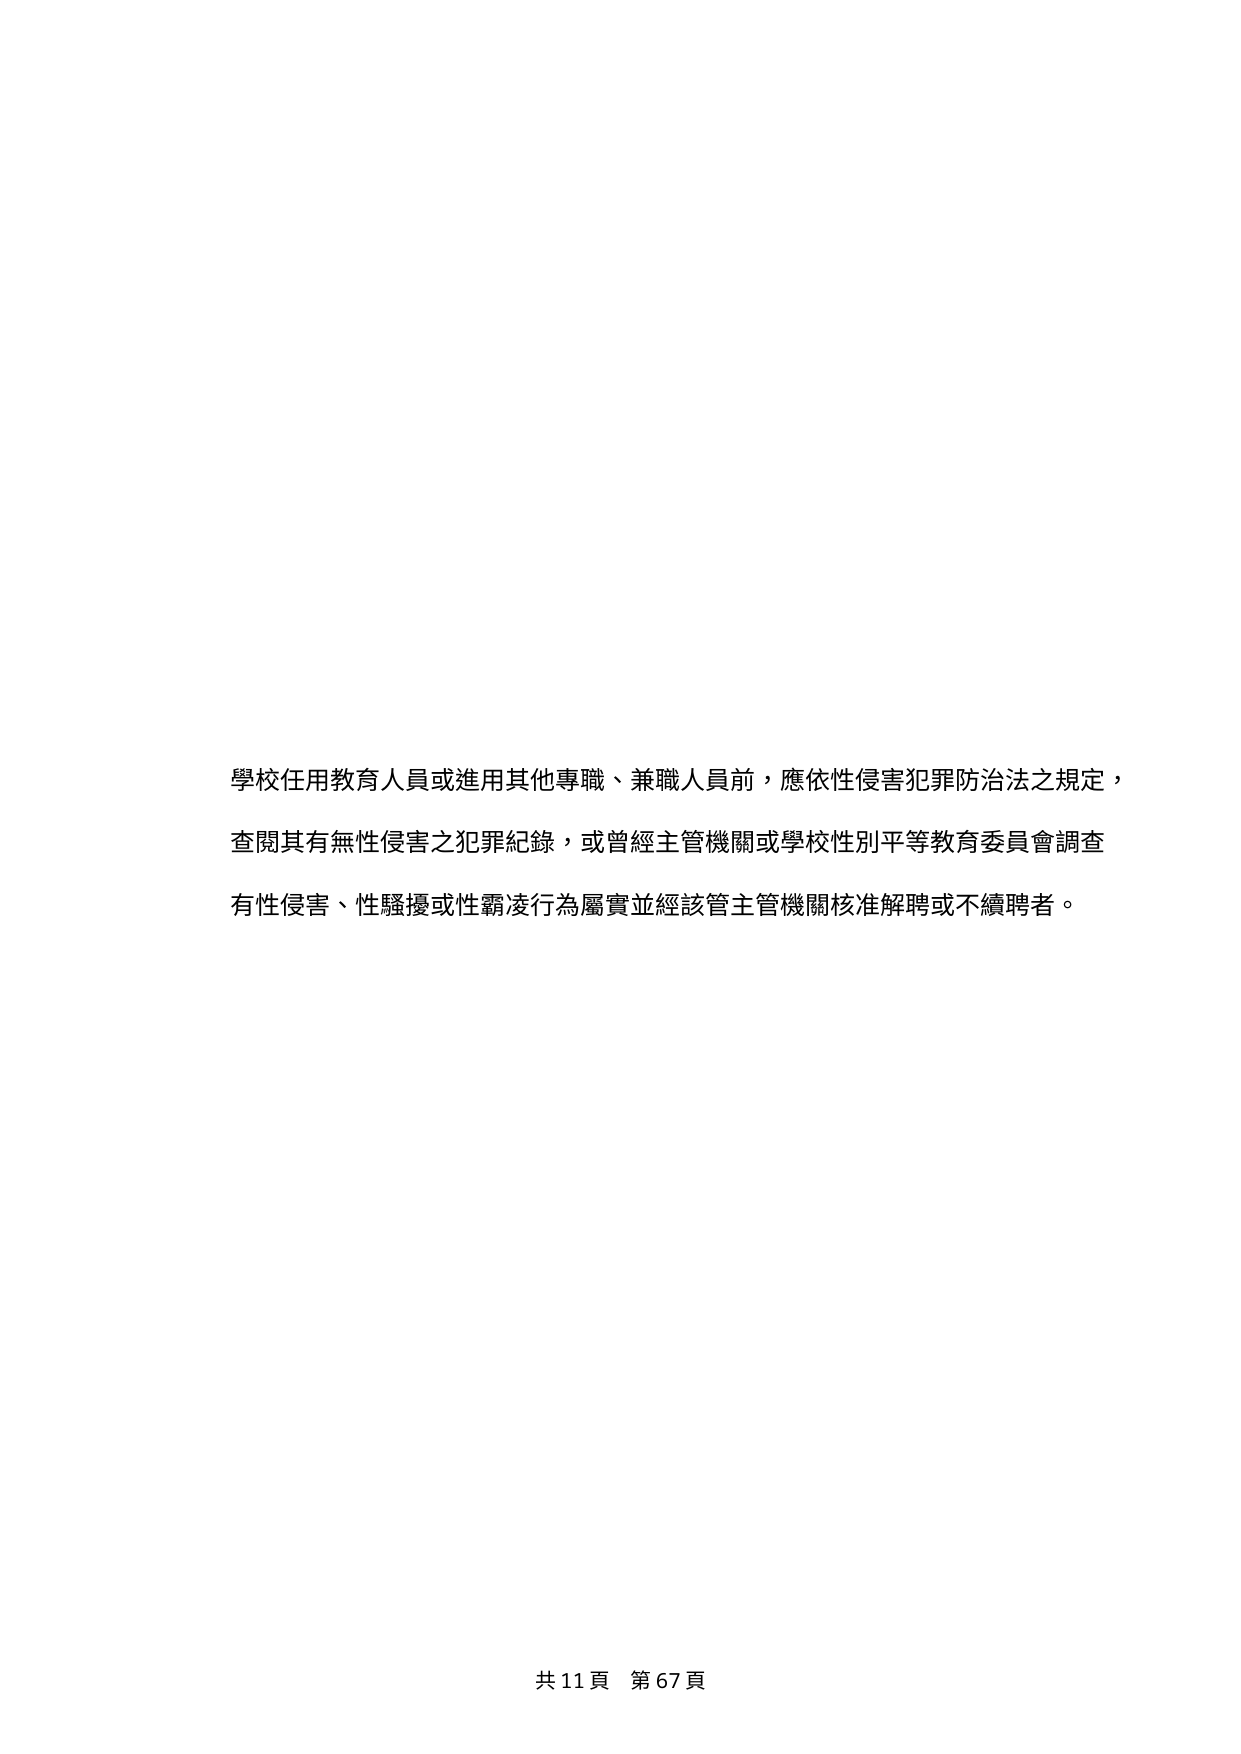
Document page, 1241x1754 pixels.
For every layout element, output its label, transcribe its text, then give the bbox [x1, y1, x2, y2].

text 學校任用教育人員或進用其他專職、兼職人員前，應依性侵害犯罪防治法之規定，查閱其有無性侵害之犯罪紀錄，或曾經主管機關或學校性別平等教育委員會調查有性侵害、性騷擾或性霸凌行為屬實並經該管主管機關核准解聘或不續聘者。 [231, 737, 1122, 924]
